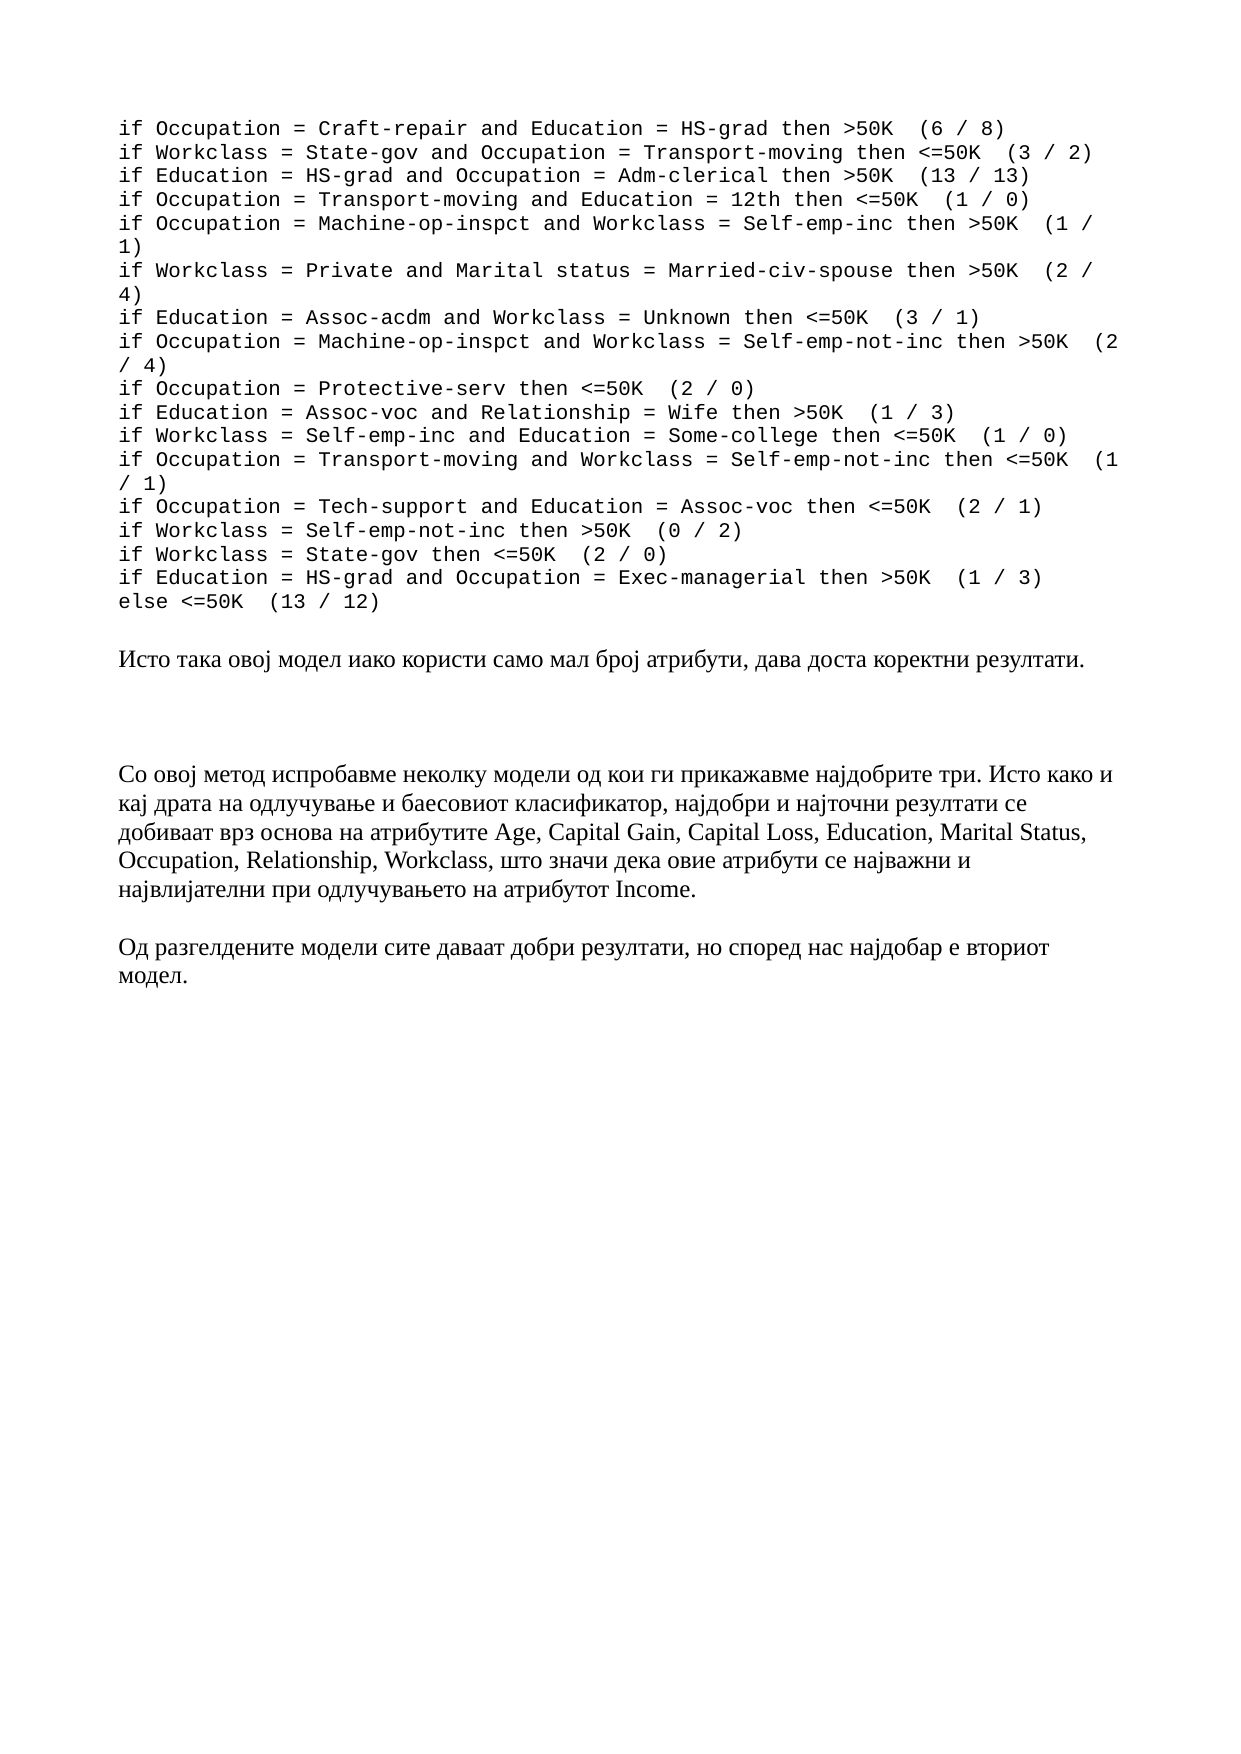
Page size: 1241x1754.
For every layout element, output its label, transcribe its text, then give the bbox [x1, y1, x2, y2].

text if Occupation = Transport-moving and Workclass = Self-emp-not-inc then <=50K (1 / 1) [118, 449, 1122, 496]
text if Education = HS-grad and Occupation = Adm-clerical then >50K (13 / 13) [118, 165, 1122, 189]
text if Occupation = Protective-serv then <=50K (2 / 0) [118, 378, 1122, 402]
text if Workclass = State-gov then <=50K (2 / 0) [118, 544, 1122, 567]
text if Occupation = Craft-repair and Education = HS-grad then >50K (6 / 8) [118, 118, 1122, 142]
text Исто така овој модел иако користи само мал број атрибути, дава доста коректни резултати. [118, 644, 1122, 673]
text if Workclass = State-gov and Occupation = Transport-moving then <=50K (3 / 2) [118, 142, 1122, 165]
text else <=50K (13 / 12) [118, 591, 1122, 615]
text if Occupation = Transport-moving and Education = 12th then <=50K (1 / 0) [118, 189, 1122, 213]
text if Education = Assoc-acdm and Workclass = Unknown then <=50K (3 / 1) [118, 307, 1122, 331]
text if Workclass = Self-emp-not-inc then >50K (0 / 2) [118, 520, 1122, 544]
text Од разгелдените модели сите даваат добри резултати, но според нас најдобар е вториот модел. [118, 932, 1122, 989]
text if Occupation = Machine-op-inspct and Workclass = Self-emp-not-inc then >50K (2 / 4) [118, 331, 1122, 378]
text if Occupation = Tech-support and Education = Assoc-voc then <=50K (2 / 1) [118, 496, 1122, 520]
text if Occupation = Machine-op-inspct and Workclass = Self-emp-inc then >50K (1 / 1) [118, 213, 1122, 260]
text if Education = Assoc-voc and Relationship = Wife then >50K (1 / 3) [118, 402, 1122, 426]
text if Education = HS-grad and Occupation = Exec-managerial then >50K (1 / 3) [118, 567, 1122, 591]
text if Workclass = Self-emp-inc and Education = Some-college then <=50K (1 / 0) [118, 426, 1122, 449]
text if Workclass = Private and Marital status = Married-civ-spouse then >50K (2 / 4) [118, 260, 1122, 307]
text Со овој метод испробавме неколку модели од кои ги прикажавме најдобрите три. Исто како и кај драта на одлучување и баесовиот класификатор, најдобри и најточни резултати се добиваат врз основа на атрибутите Аge, Capital Gain, Capital Loss, Education, Marital Status, Occupation, Relationship, Workclass, што значи дека овие атрибути се најважни и највлијателни при одлучувањето на атрибутот Income. [118, 759, 1122, 903]
